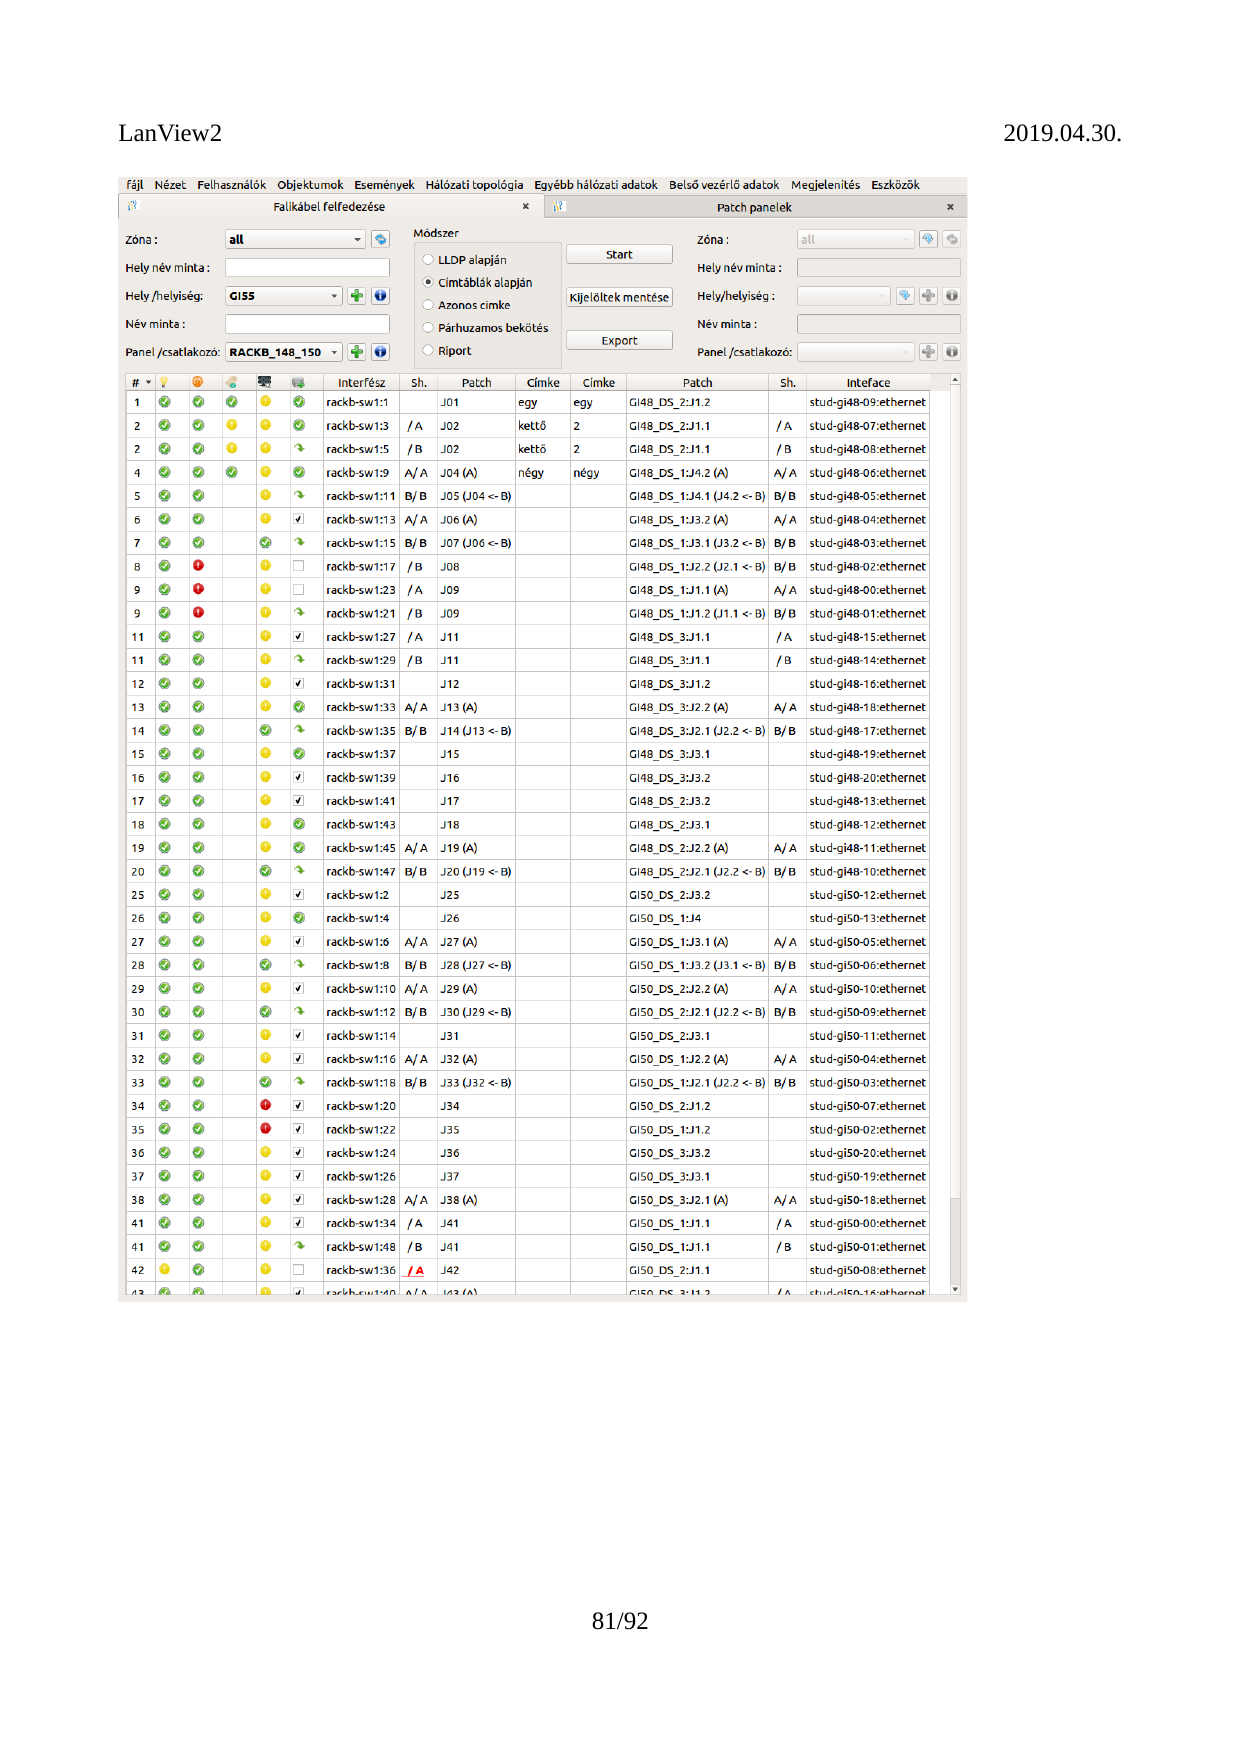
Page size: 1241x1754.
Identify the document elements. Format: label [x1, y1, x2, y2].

picture [118, 177, 968, 1302]
